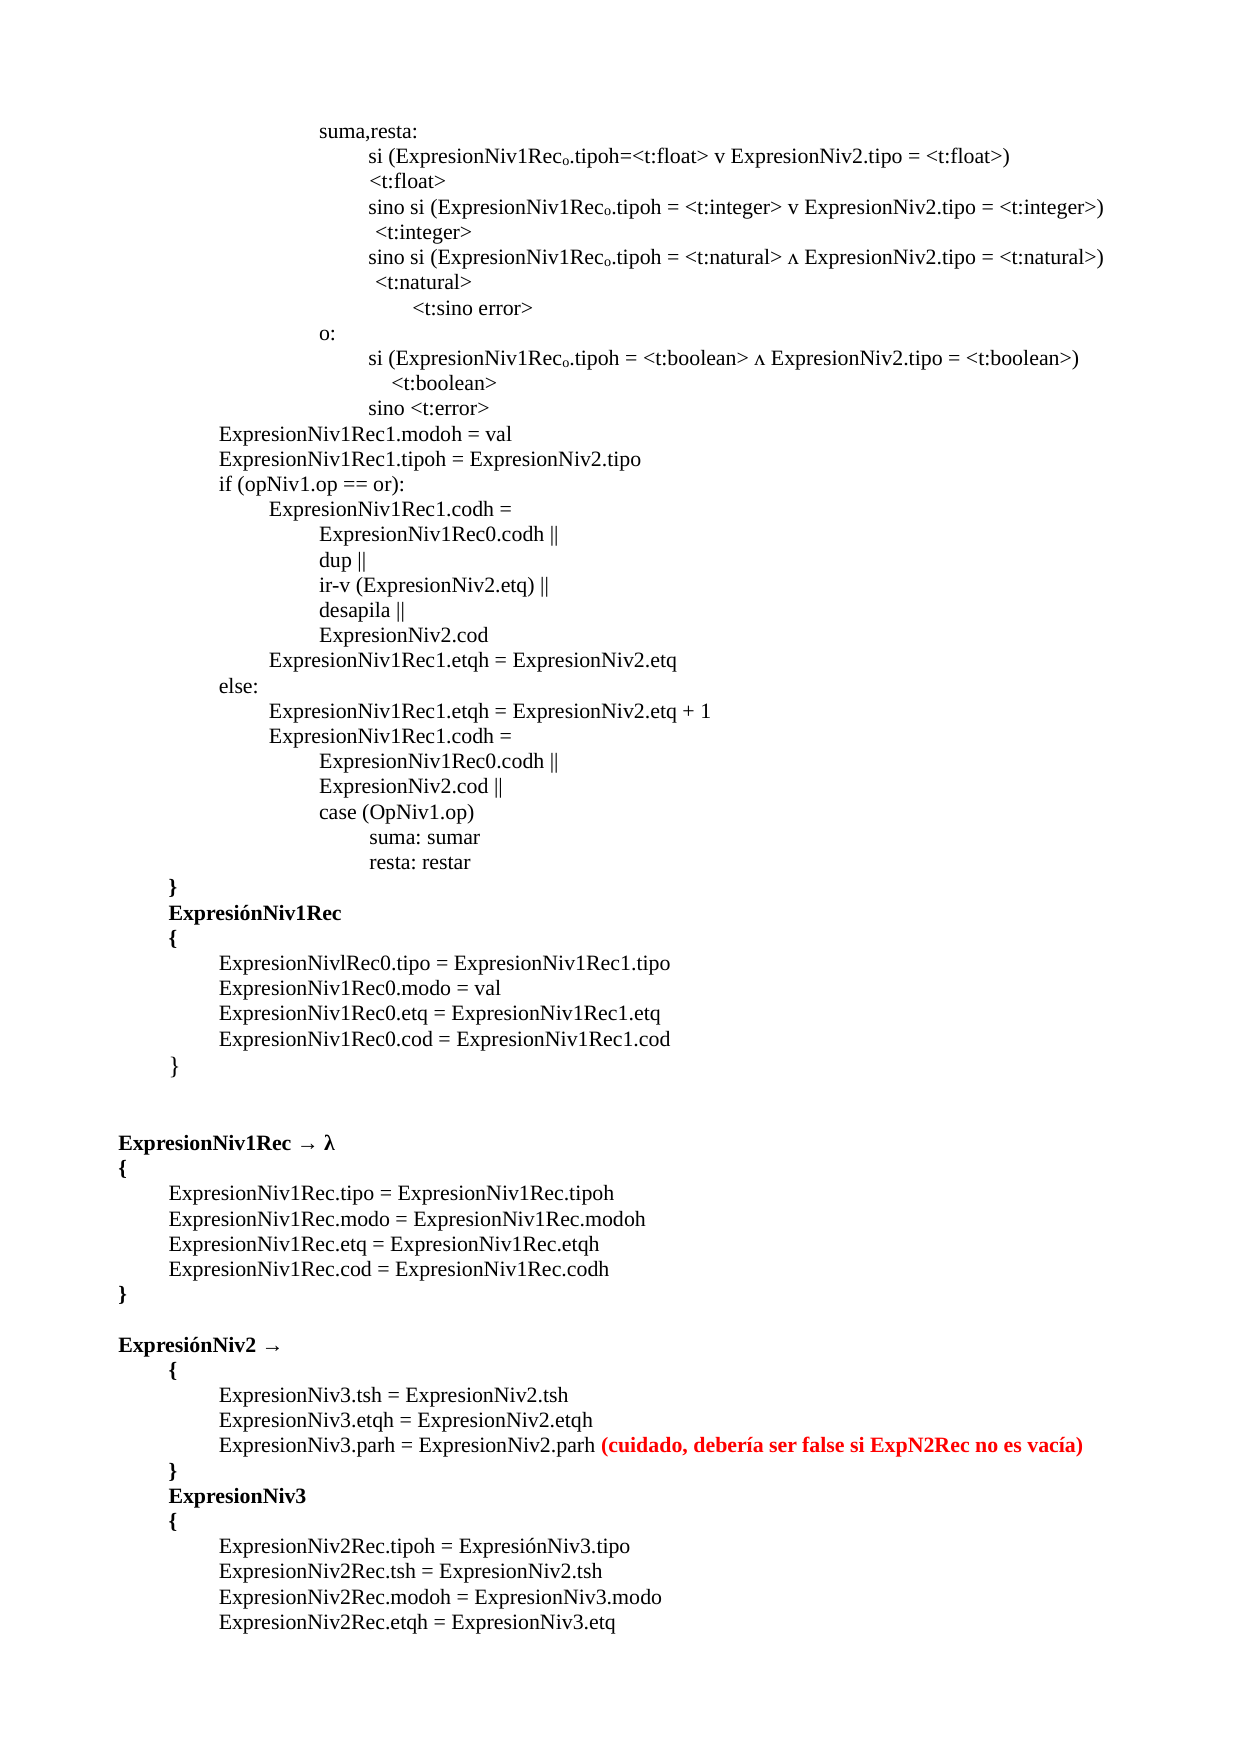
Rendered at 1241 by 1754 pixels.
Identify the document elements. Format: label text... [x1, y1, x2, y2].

text ExpresionNiv1Rec1.tipoh = ExpresionNiv2.tipo [168, 446, 1122, 471]
text ExpresionNiv2Rec.tipoh = ExpresiónNiv3.tipo [168, 1533, 1122, 1558]
text ExpresionNiv1Rec1.etqh = ExpresionNiv2.etq + 1 [168, 698, 1122, 723]
text if (opNiv1.op == or): [168, 471, 1122, 496]
text ExpresionNiv2.cod [168, 622, 1122, 647]
text ExpresionNiv2Rec.etqh = ExpresionNiv3.etq [168, 1609, 1122, 1634]
text { [168, 1357, 1122, 1382]
text } [168, 1051, 1122, 1079]
text si (ExpresionNiv1Reco.tipoh = <t:boolean> ᴧ ExpresionNiv2.tipo = <t:boolean>) [168, 345, 1122, 370]
text <t:boolean> [168, 370, 1122, 395]
text <t:integer> [168, 219, 1122, 244]
text ExpresiónNiv2 → [118, 1332, 1122, 1357]
text dup || [168, 547, 1122, 572]
text suma,resta: [168, 118, 1122, 143]
text } [118, 1281, 1122, 1306]
text ExpresionNivlRec0.tipo = ExpresionNiv1Rec1.tipo [168, 950, 1122, 975]
text ExpresionNiv1Rec1.codh = [168, 496, 1122, 521]
text ExpresionNiv1Rec0.cod = ExpresionNiv1Rec1.cod [168, 1026, 1122, 1051]
text ExpresionNiv1Rec1.modoh = val [168, 421, 1122, 446]
text ExpresionNiv1Rec.modo = ExpresionNiv1Rec.modoh [118, 1206, 1122, 1231]
text suma: sumar [168, 824, 1122, 849]
text ExpresionNiv2.cod || [168, 773, 1122, 799]
text ExpresionNiv1Rec.cod = ExpresionNiv1Rec.codh [118, 1256, 1122, 1281]
text ExpresionNiv1Rec1.etqh = ExpresionNiv2.etq [168, 647, 1122, 673]
text sino si (ExpresionNiv1Reco.tipoh = <t:integer> v ExpresionNiv2.tipo = <t:integer>) [168, 194, 1122, 219]
text ExpresionNiv1Rec0.codh || [168, 748, 1122, 773]
text sino si (ExpresionNiv1Reco.tipoh = <t:natural> ᴧ ExpresionNiv2.tipo = <t:natural>) [168, 244, 1122, 269]
text else: [168, 673, 1122, 698]
text si (ExpresionNiv1Reco.tipoh=<t:float> v ExpresionNiv2.tipo = <t:float>) [168, 143, 1122, 168]
text ExpresionNiv3.etqh = ExpresionNiv2.etqh [168, 1407, 1122, 1432]
text { [168, 925, 1122, 950]
text o: [168, 320, 1122, 345]
text desapila || [168, 597, 1122, 622]
text ExpresionNiv2Rec.modoh = ExpresionNiv3.modo [168, 1584, 1122, 1609]
text ExpresiónNiv1Rec [168, 899, 1122, 925]
text sino <t:error> [168, 395, 1122, 421]
text ExpresionNiv1Rec0.codh || [168, 521, 1122, 547]
text <t:natural> [168, 269, 1122, 294]
text { [118, 1155, 1122, 1180]
text ExpresionNiv2Rec.tsh = ExpresionNiv2.tsh [168, 1558, 1122, 1584]
text ExpresionNiv3 [168, 1483, 1122, 1508]
text ExpresionNiv1Rec → λ [118, 1130, 1122, 1155]
text case (OpNiv1.op) [168, 799, 1122, 824]
text resta: restar [168, 849, 1122, 874]
text } [168, 874, 1122, 899]
text } [168, 1458, 1122, 1483]
text <t:sino error> [168, 294, 1122, 320]
text ir-v (ExpresionNiv2.etq) || [168, 572, 1122, 597]
text ExpresionNiv3.parh = ExpresionNiv2.parh (cuidado, debería ser false si ExpN2Rec no es vacía) [168, 1432, 1122, 1458]
text ExpresionNiv1Rec.etq = ExpresionNiv1Rec.etqh [118, 1231, 1122, 1256]
text ExpresionNiv1Rec0.modo = val [168, 975, 1122, 1000]
text ExpresionNiv1Rec1.codh = [168, 723, 1122, 748]
text ExpresionNiv1Rec.tipo = ExpresionNiv1Rec.tipoh [118, 1180, 1122, 1206]
text ExpresionNiv3.tsh = ExpresionNiv2.tsh [168, 1382, 1122, 1407]
text ExpresionNiv1Rec0.etq = ExpresionNiv1Rec1.etq [168, 1000, 1122, 1026]
text { [168, 1508, 1122, 1533]
text <t:float> [168, 168, 1122, 194]
